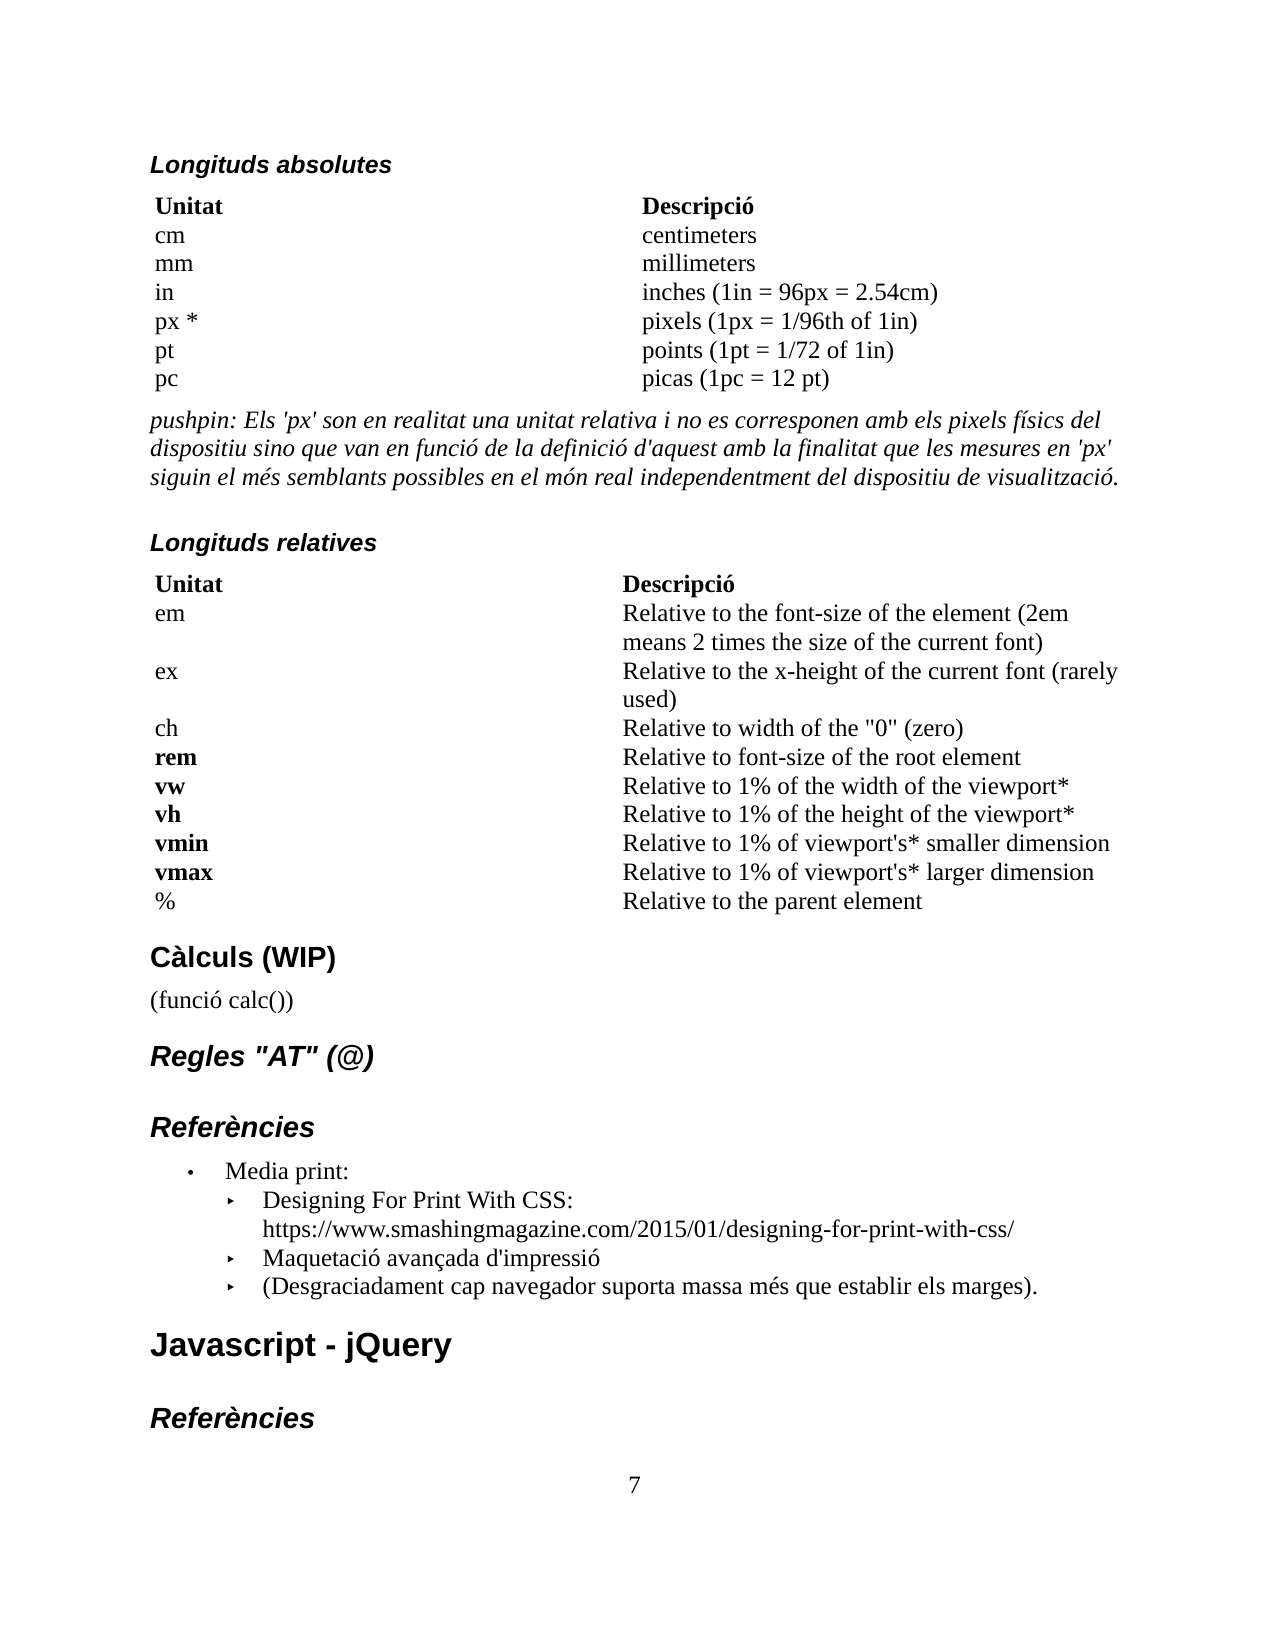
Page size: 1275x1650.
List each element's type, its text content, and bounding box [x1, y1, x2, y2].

table_cell Relative to font-size of the root element [618, 742, 1125, 771]
table_cell Relative to 1% of the width of the viewport* [618, 771, 1125, 799]
table_cell Relative to width of the "0" (zero) [618, 713, 1125, 742]
table_cell Relative to 1% of viewport's* larger dimension [618, 857, 1125, 886]
table_cell vh [150, 800, 618, 828]
table_cell vmin [150, 828, 618, 857]
table_cell px * [150, 306, 637, 335]
table_cell Relative to 1% of the height of the viewport* [618, 800, 1125, 828]
text pushpin: Els 'px' son en realitat una unitat relativa i no es corresponen amb els pixels físics del dispositiu sino que van en funció de la definició d'aquest amb la finalitat que les mesures en 'px' siguin el més semblants possibles en el món real independentment del dispositiu de visualització. [150, 405, 1125, 491]
subtitle Longituds absolutes [150, 150, 1125, 178]
table_cell % [150, 886, 618, 914]
table_cell mm [150, 249, 637, 277]
table_cell ex [150, 656, 618, 713]
text (funció calc()) [150, 986, 1125, 1014]
table_cell rem [150, 742, 618, 771]
subtitle Longituds relatives [150, 528, 1125, 557]
table_cell millimeters [638, 249, 1125, 277]
list Designing For Print With CSS: https://www.smashingmagazine.com/2015/01/designing-for-print-with-css/ [225, 1185, 1125, 1243]
subtitle Referències [150, 1110, 1125, 1144]
subtitle Javascript - jQuery [150, 1325, 1125, 1364]
table_header Descripció [638, 191, 1125, 220]
table_cell vw [150, 771, 618, 799]
table_cell Relative to the parent element [618, 886, 1125, 914]
list (Desgraciadament cap navegador suporta massa més que establir els marges). [225, 1271, 1125, 1300]
table_cell inches (1in = 96px = 2.54cm) [638, 277, 1125, 306]
list Maquetació avançada d'impressió [225, 1243, 1125, 1271]
table_cell pixels (1px = 1/96th of 1in) [638, 306, 1125, 335]
table_cell ch [150, 713, 618, 742]
table_cell Relative to the font-size of the element (2em means 2 times the size of the current font) [618, 598, 1125, 656]
table_header Unitat [150, 191, 637, 220]
table_cell vmax [150, 857, 618, 886]
table_header Unitat [150, 570, 618, 598]
table_cell points (1pt = 1/72 of 1in) [638, 335, 1125, 363]
table_cell Relative to the x-height of the current font (rarely used) [618, 656, 1125, 713]
table_header Descripció [618, 570, 1125, 598]
table_cell picas (1pc = 12 pt) [638, 364, 1125, 392]
list Media print: [187, 1156, 1125, 1185]
table_cell pt [150, 335, 637, 363]
table_cell em [150, 598, 618, 656]
table_cell centimeters [638, 220, 1125, 248]
subtitle Càlculs (WIP) [150, 939, 1125, 973]
table_cell Relative to 1% of viewport's* smaller dimension [618, 828, 1125, 857]
table_cell in [150, 277, 637, 306]
table_cell pc [150, 364, 637, 392]
subtitle Referències [150, 1401, 1125, 1435]
table_cell cm [150, 220, 637, 248]
subtitle Regles "AT" (@) [150, 1039, 1125, 1073]
